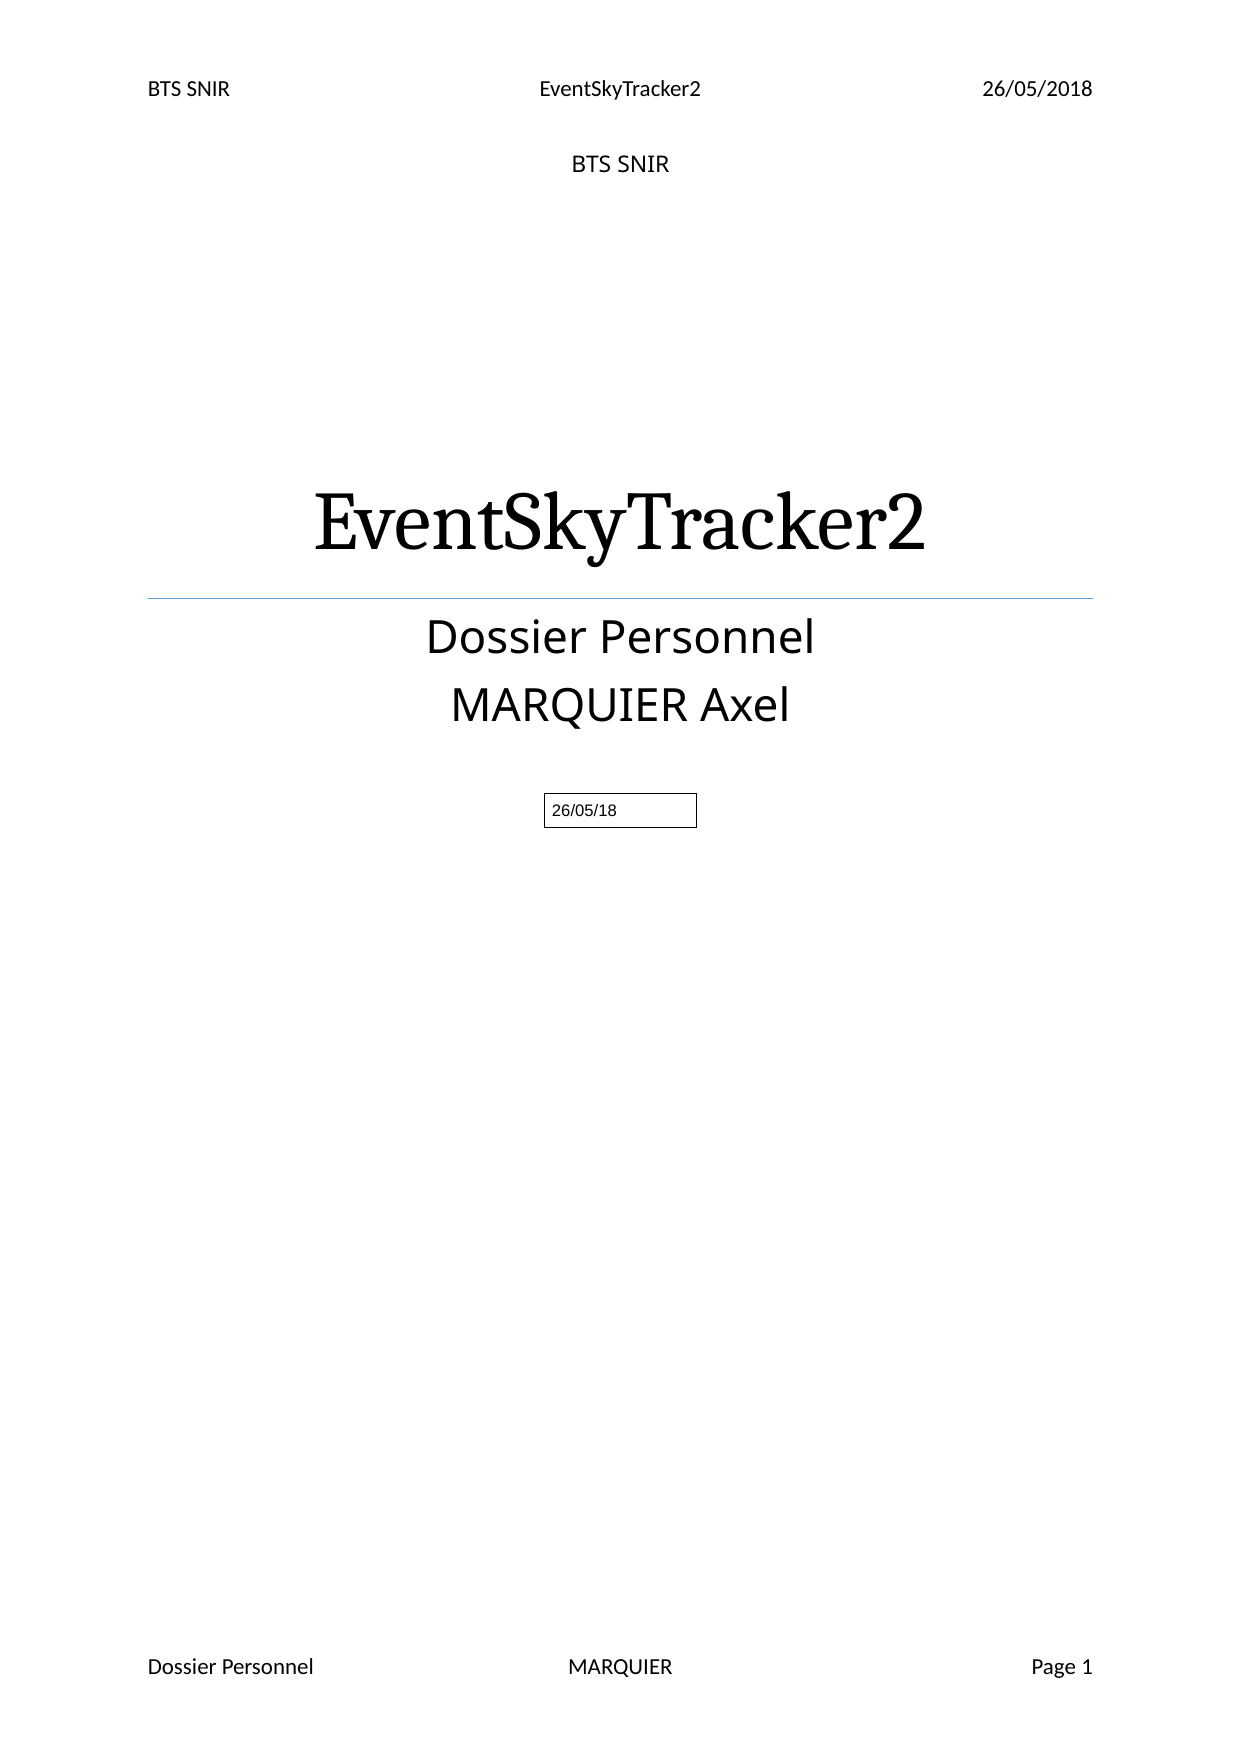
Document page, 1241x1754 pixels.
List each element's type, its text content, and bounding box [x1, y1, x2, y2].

table_cell [148, 791, 1093, 828]
table_cell MARQUIER Axel [148, 673, 1093, 735]
table_header BTS SNIR [148, 148, 1093, 448]
table_cell Dossier Personnel [148, 599, 1093, 673]
table_cell [148, 735, 1093, 791]
table_cell EventSkyTracker2 [148, 448, 1093, 598]
